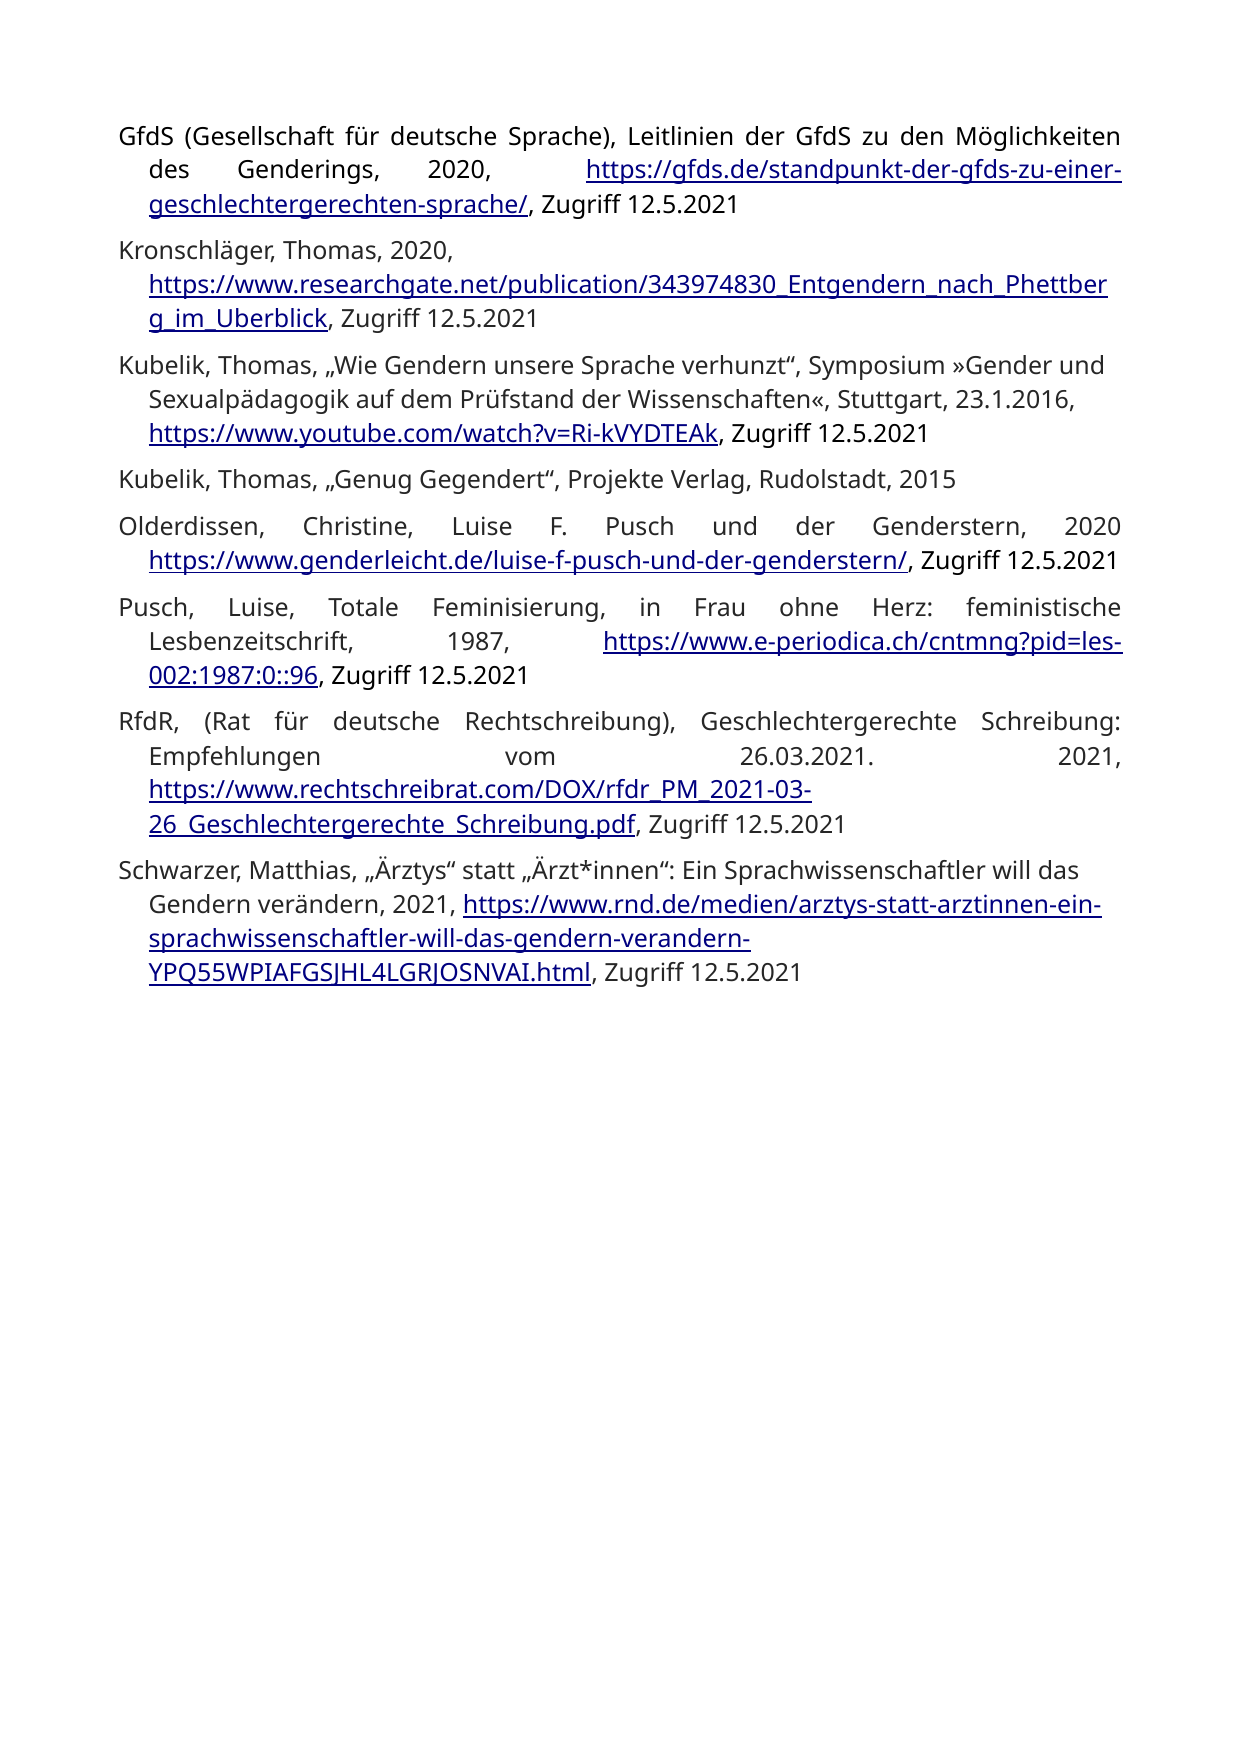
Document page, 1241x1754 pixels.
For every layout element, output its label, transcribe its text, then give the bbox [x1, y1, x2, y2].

text Olderdissen, Christine, Luise F. Pusch und der Genderstern, 2020 https://www.genderleicht.de/luise-f-pusch-und-der-genderstern/, Zugriff 12.5.2021 [118, 509, 1122, 577]
text RfdR, (Rat für deutsche Rechtschreibung), Geschlechtergerechte Schreibung: Empfehlungen vom 26.03.2021. 2021, https://www.rechtschreibrat.com/DOX/rfdr_PM_2021-03-26_Geschlechtergerechte_Schreibung.pdf, Zugriff 12.5.2021 [118, 704, 1122, 840]
text Kubelik, Thomas, „Genug Gegendert“, Projekte Verlag, Rudolstadt, 2015 [118, 462, 1122, 496]
text GfdS (Gesellschaft für deutsche Sprache), Leitlinien der GfdS zu den Möglichkeiten des Genderings, 2020, https://gfds.de/standpunkt-der-gfds-zu-einer-geschlechtergerechten-sprache/, Zugriff 12.5.2021 [118, 118, 1122, 220]
text Kubelik, Thomas, „Wie Gendern unsere Sprache verhunzt“, Symposium »Gender und Sexualpädagogik auf dem Prüfstand der Wissenschaften«, Stuttgart, 23.1.2016, https://www.youtube.com/watch?v=Ri-kVYDTEAk, Zugriff 12.5.2021 [118, 347, 1122, 450]
text Schwarzer, Matthias, „Ärztys“ statt „Ärzt*innen“: Ein Sprachwissenschaftler will das Gendern verändern, 2021, https://www.rnd.de/medien/arztys-statt-arztinnen-ein-sprachwissenschaftler-will-das-gendern-verandern-YPQ55WPIAFGSJHL4LGRJOSNVAI.html, Zugriff 12.5.2021 [118, 853, 1122, 989]
text Pusch, Luise, Totale Feminisierung, in Frau ohne Herz: feministische Lesbenzeitschrift, 1987, https://www.e-periodica.ch/cntmng?pid=les-002:1987:0::96, Zugriff 12.5.2021 [118, 589, 1122, 692]
text Kronschläger, Thomas, 2020, https://www.researchgate.net/publication/343974830_Entgendern_nach_Phettberg_im_Uberblick, Zugriff 12.5.2021 [118, 233, 1122, 335]
